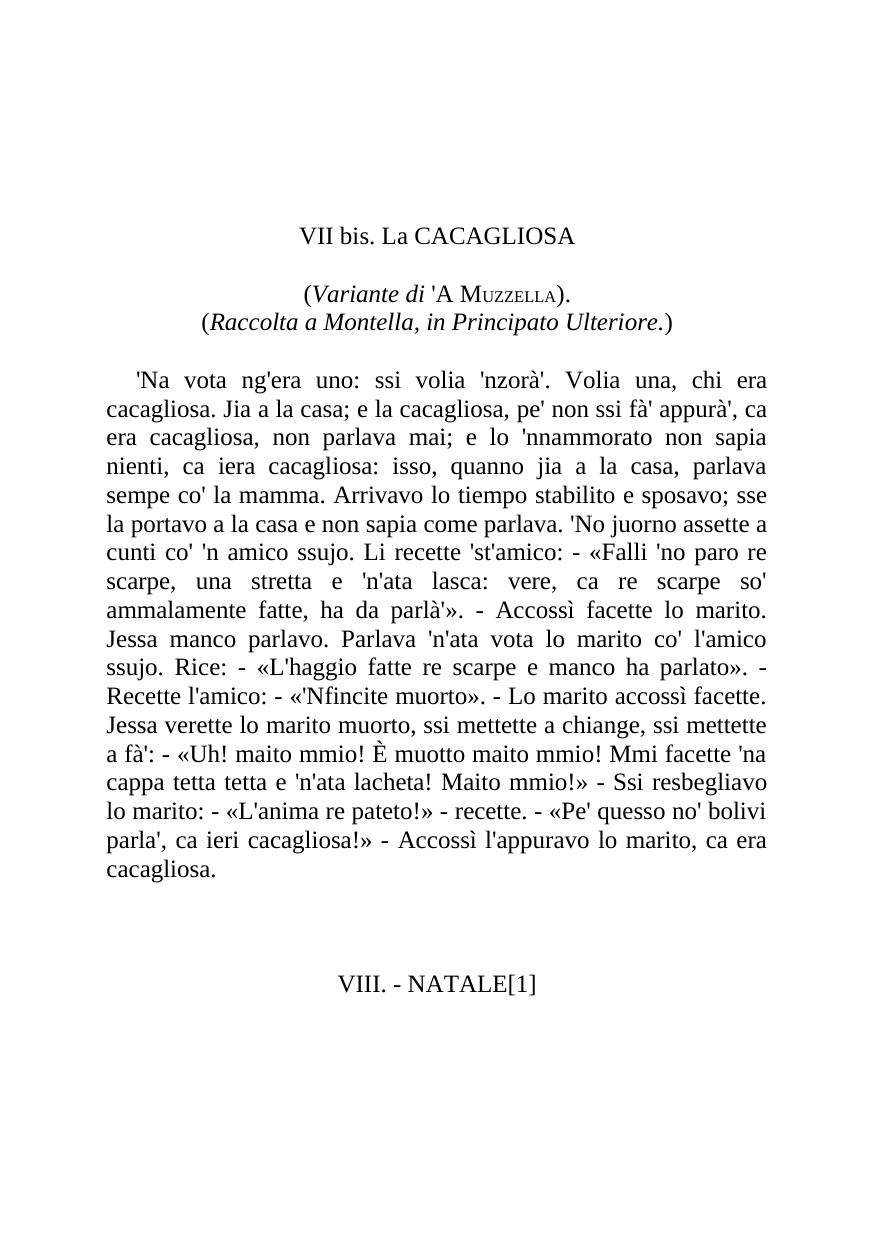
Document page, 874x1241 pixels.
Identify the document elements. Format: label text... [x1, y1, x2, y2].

text (Raccolta a Montella, in Principato Ulteriore.) [106, 307, 768, 336]
text VII bis. La CACAGLIOSA [106, 221, 768, 250]
text VIII. - NATALE[1] [106, 969, 768, 997]
text 'Na vota ng'era uno: ssi volia 'nzorà'. Volia una, chi era cacagliosa. Jia a la casa; e la cacagliosa, pe' non ssi fà' appurà', ca era cacagliosa, non parlava mai; e lo 'nnammorato non sapia nienti, ca iera cacagliosa: isso, quanno jia a la casa, parlava sempe co' la mamma. Arrivavo lo tiempo stabilito e sposavo; sse la portavo a la casa e non sapia come parlava. 'No juorno assette a cunti co' 'n amico ssujo. Li recette 'st'amico: - «Falli 'no paro re scarpe, una stretta e 'n'ata lasca: vere, ca re scarpe so' ammalamente fatte, ha da parlà'». - Accossì facette lo marito. Jessa manco parlavo. Parlava 'n'ata vota lo marito co' l'amico ssujo. Rice: - «L'haggio fatte re scarpe e manco ha parlato». - Recette l'amico: - «'Nfincite muorto». - Lo marito accossì facette. Jessa verette lo marito muorto, ssi mettette a chiange, ssi mettette a fà': - «Uh! maito mmio! È muotto maito mmio! Mmi facette 'na cappa tetta tetta e 'n'ata lacheta! Maito mmio!» - Ssi resbegliavo lo marito: - «L'anima re pateto!» - recette. - «Pe' quesso no' bolivi parla', ca ieri cacagliosa!» - Accossì l'appuravo lo marito, ca era cacagliosa. [106, 365, 768, 882]
text (Variante di 'A Muzzella). [106, 279, 768, 307]
